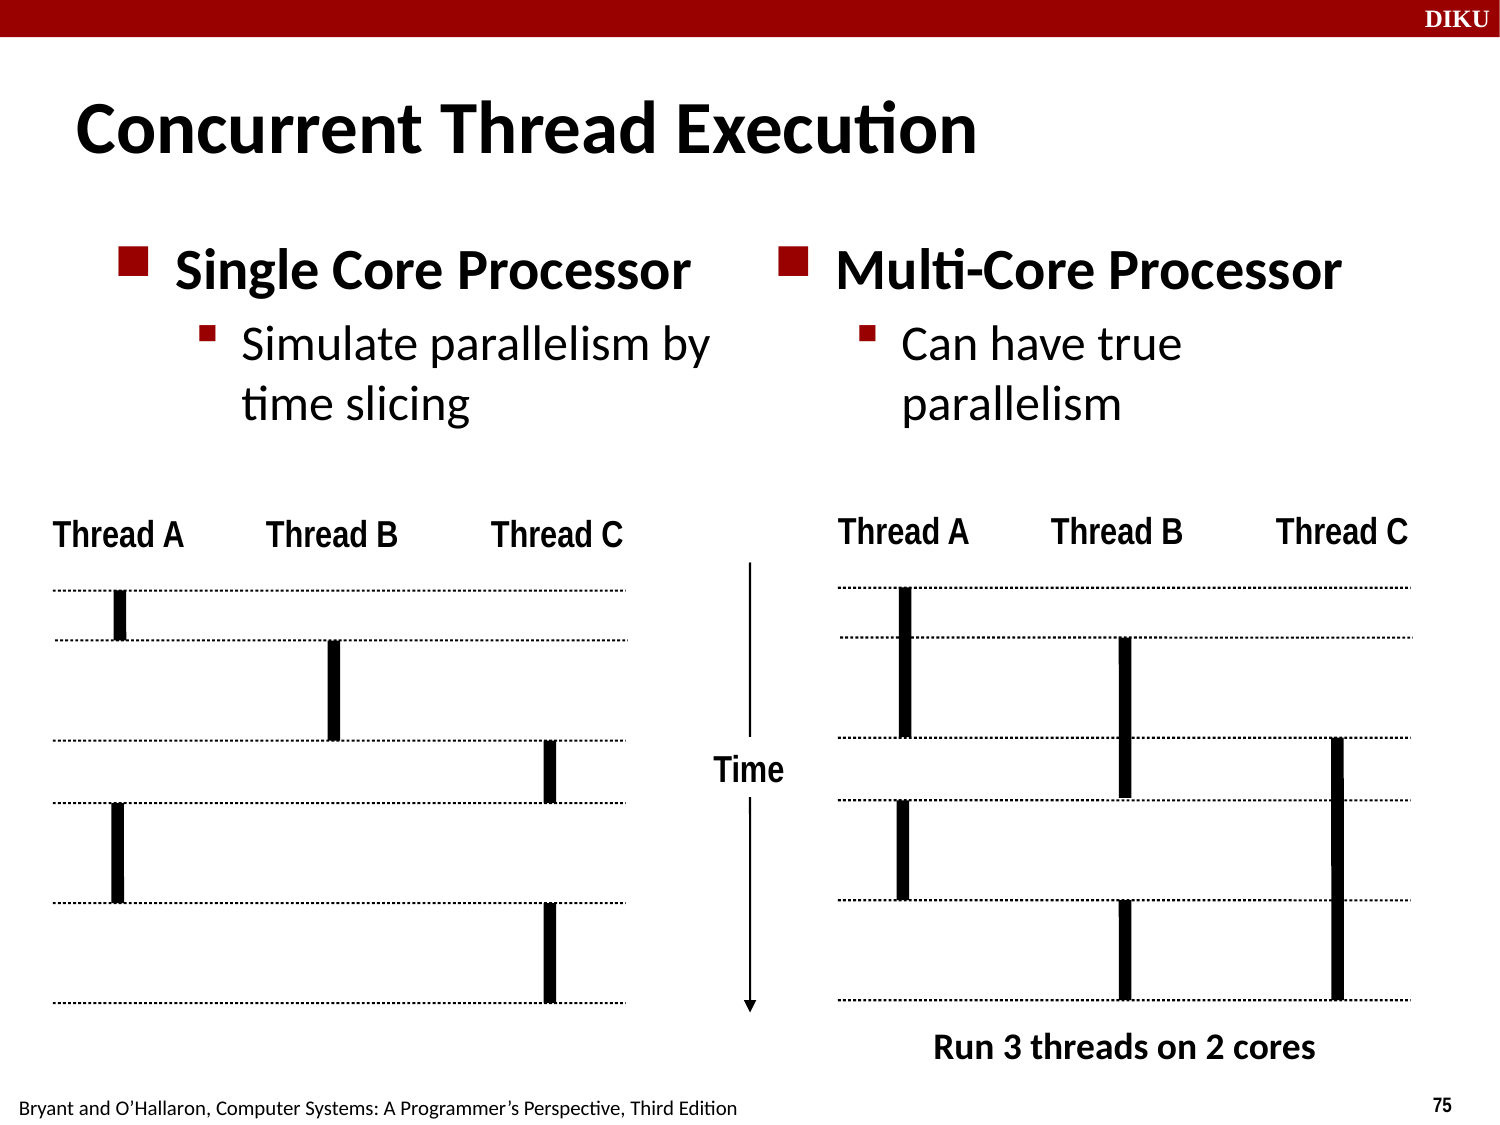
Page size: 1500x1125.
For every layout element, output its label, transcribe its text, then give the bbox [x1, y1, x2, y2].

text_box Run 3 threads on 2 cores [918, 1014, 1332, 1074]
text_box Thread C [1261, 499, 1424, 560]
text_box Time [698, 737, 800, 797]
text_box Thread B [250, 502, 414, 563]
text_box Single Core Processor Simulate parallelism by time slicing [104, 223, 740, 1039]
text_box Multi-Core Processor Can have true parallelism [764, 223, 1400, 1039]
text_box Thread A [37, 502, 201, 563]
text_box Thread C [475, 502, 639, 563]
text_box Thread B [1036, 499, 1199, 560]
text_box Thread A [823, 499, 986, 560]
text_box Concurrent Thread Execution [61, 60, 1307, 186]
